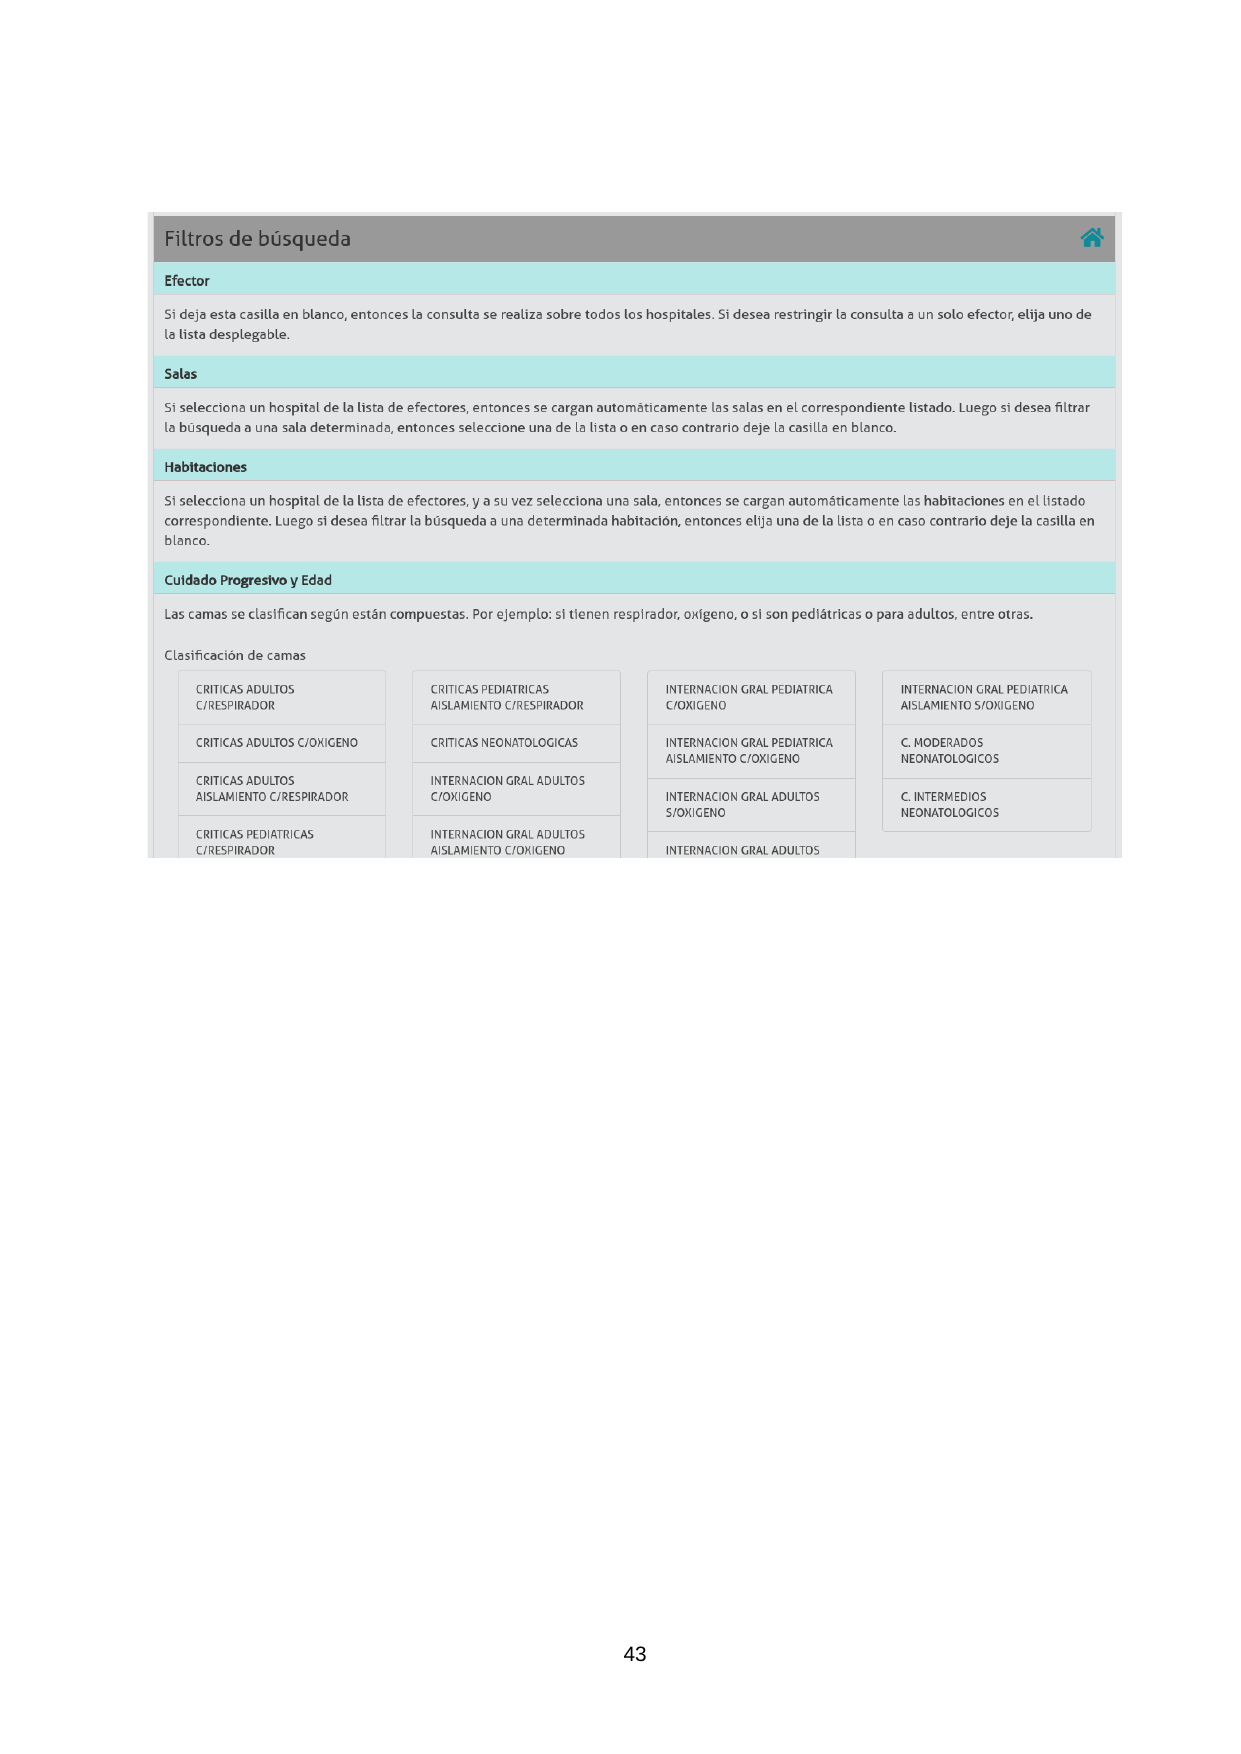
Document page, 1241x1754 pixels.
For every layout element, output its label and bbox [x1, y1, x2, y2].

picture [147, 212, 1123, 858]
